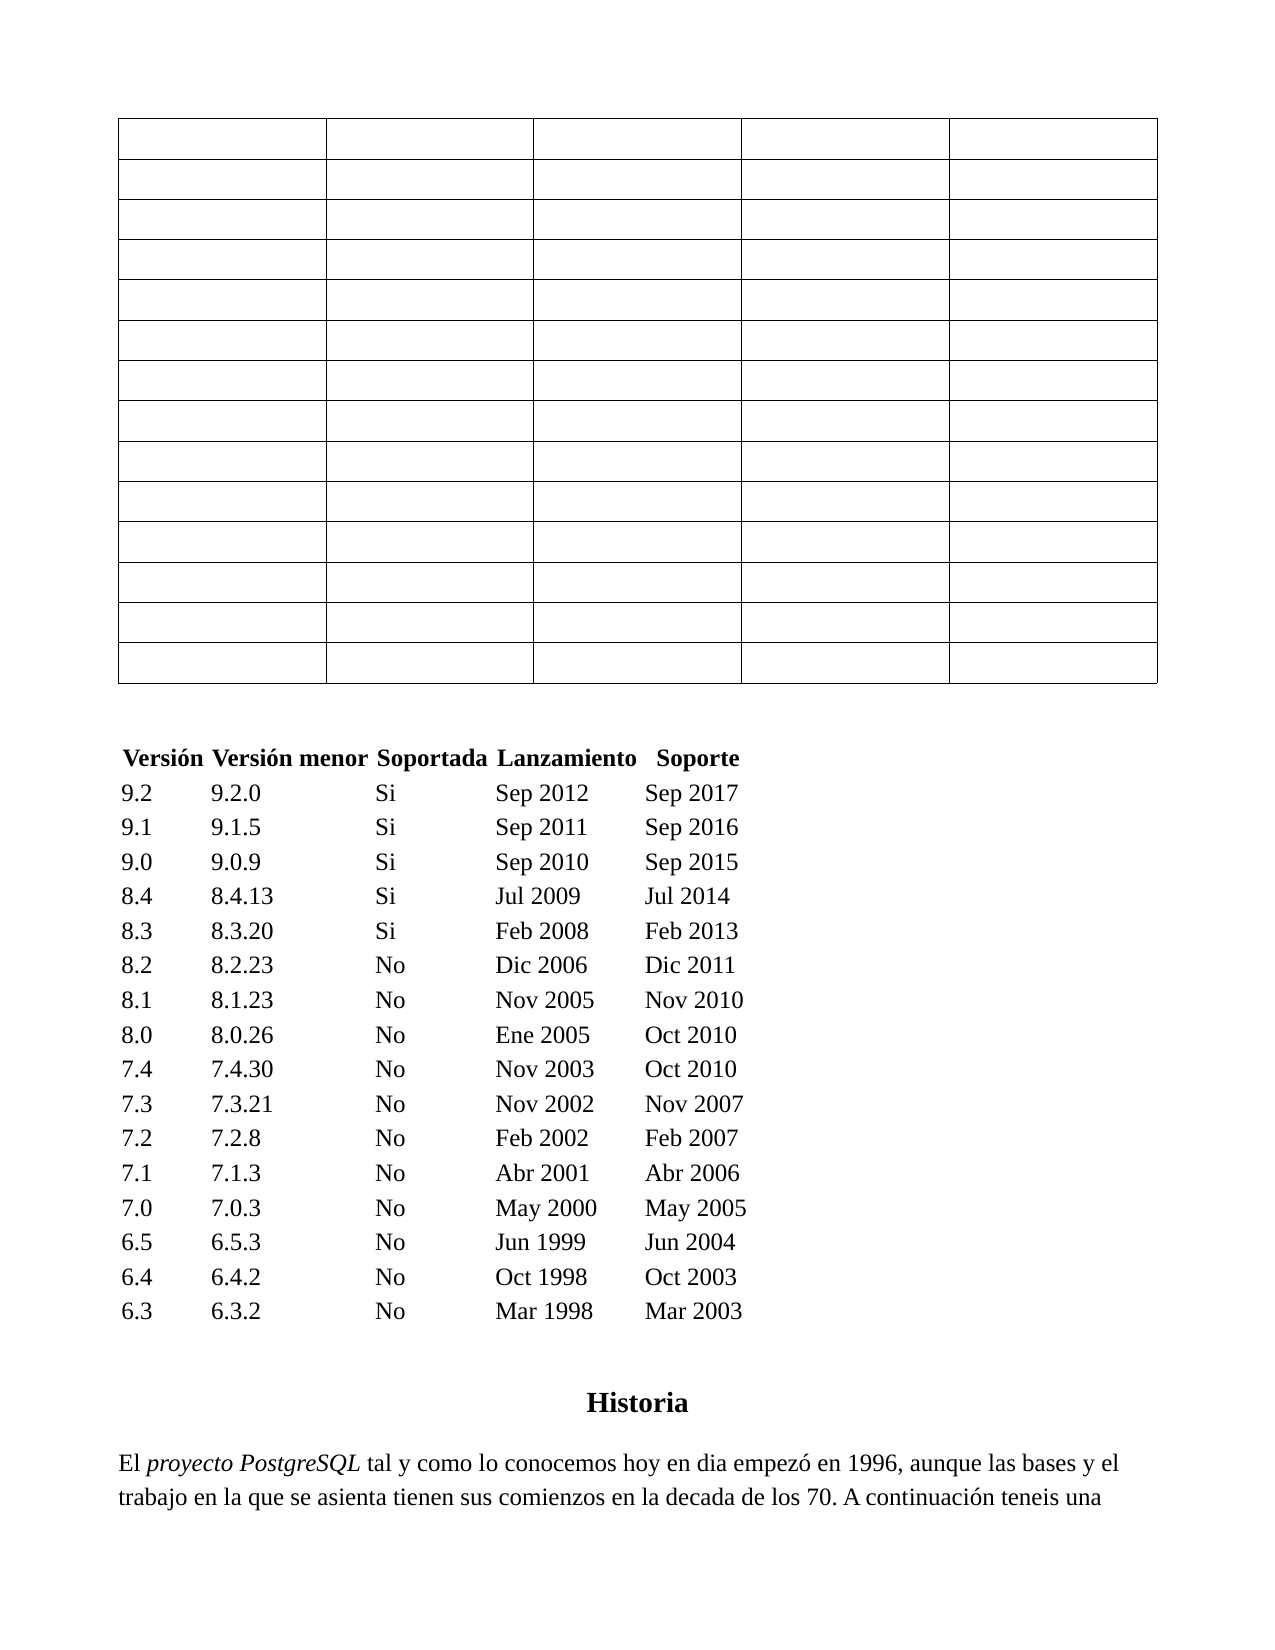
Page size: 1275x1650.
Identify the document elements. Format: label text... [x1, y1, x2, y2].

table_cell Feb 2002 [492, 1121, 642, 1155]
table_cell Feb 2008 [492, 913, 642, 948]
table_cell [742, 240, 949, 279]
table_cell No [372, 1051, 492, 1086]
table_cell 8.0 [118, 1017, 208, 1051]
table_cell 8.4.13 [208, 879, 372, 913]
table_cell 7.0.3 [208, 1190, 372, 1224]
table_cell [119, 522, 326, 562]
table_cell [327, 563, 533, 602]
table_cell May 2000 [492, 1190, 642, 1224]
table_cell [950, 240, 1157, 279]
table_header Versión [118, 740, 208, 775]
table_cell 9.1.5 [208, 809, 372, 844]
table_cell [119, 563, 326, 602]
table_cell [534, 643, 741, 682]
table_cell 9.0 [118, 844, 208, 878]
table_cell Nov 2003 [492, 1051, 642, 1086]
table_cell [327, 643, 533, 682]
table_cell 7.2.8 [208, 1121, 372, 1155]
table_cell [327, 603, 533, 642]
table_cell [327, 442, 533, 481]
table_cell [742, 442, 949, 481]
table_cell [950, 401, 1157, 441]
table_cell [950, 361, 1157, 400]
table_cell May 2005 [642, 1190, 754, 1224]
table_cell [742, 401, 949, 441]
table_cell Mar 2003 [642, 1294, 754, 1328]
table_cell [742, 119, 949, 158]
table_cell Nov 2005 [492, 982, 642, 1017]
table_cell [742, 482, 949, 521]
table_cell [327, 361, 533, 400]
table_cell [950, 563, 1157, 602]
table_cell [742, 280, 949, 320]
table_cell Feb 2007 [642, 1121, 754, 1155]
table_cell [327, 160, 533, 199]
table_cell [119, 240, 326, 279]
table_cell Sep 2015 [642, 844, 754, 878]
table_cell [534, 240, 741, 279]
table_cell [327, 280, 533, 320]
table_cell Si [372, 775, 492, 809]
table_cell [534, 321, 741, 360]
table_cell Mar 1998 [492, 1294, 642, 1328]
table_cell [327, 240, 533, 279]
table_cell Nov 2010 [642, 982, 754, 1017]
table_cell [119, 482, 326, 521]
table_cell [534, 522, 741, 562]
table_cell 8.3 [118, 913, 208, 948]
table_cell Sep 2010 [492, 844, 642, 878]
table_cell [950, 482, 1157, 521]
table_cell [742, 603, 949, 642]
table_header Versión menor [208, 740, 372, 775]
table_cell [742, 200, 949, 239]
table_cell Jun 1999 [492, 1224, 642, 1259]
table_cell [950, 200, 1157, 239]
table_cell [119, 160, 326, 199]
table_cell Sep 2017 [642, 775, 754, 809]
table_cell Sep 2012 [492, 775, 642, 809]
table_cell 6.4.2 [208, 1259, 372, 1293]
table_cell 8.3.20 [208, 913, 372, 948]
table_cell No [372, 982, 492, 1017]
table_cell [119, 361, 326, 400]
table_cell Sep 2011 [492, 809, 642, 844]
table_cell No [372, 1155, 492, 1190]
table_header Soportada [372, 740, 492, 775]
table_cell [119, 280, 326, 320]
table_cell [327, 321, 533, 360]
table_cell [534, 563, 741, 602]
table_cell [950, 522, 1157, 562]
table_cell Oct 1998 [492, 1259, 642, 1293]
table_cell 7.4.30 [208, 1051, 372, 1086]
table_cell 8.4 [118, 879, 208, 913]
table_cell 6.5.3 [208, 1224, 372, 1259]
table_cell [950, 119, 1157, 158]
table_cell [534, 280, 741, 320]
table_cell [534, 361, 741, 400]
table_cell Dic 2006 [492, 948, 642, 982]
table_cell Jul 2009 [492, 879, 642, 913]
table_cell [950, 643, 1157, 682]
table_cell [742, 321, 949, 360]
table_cell No [372, 1017, 492, 1051]
text El proyecto PostgreSQL tal y como lo conocemos hoy en dia empezó en 1996, aunque las bases y el trabajo en la que se asienta tienen sus comienzos en la decada de los 70. A continuación teneis una [118, 1448, 1157, 1511]
table_cell [327, 482, 533, 521]
table_cell [119, 442, 326, 481]
table_cell [327, 119, 533, 158]
table_cell Jul 2014 [642, 879, 754, 913]
table_cell [327, 522, 533, 562]
table_cell [742, 160, 949, 199]
table_cell Si [372, 913, 492, 948]
table_cell 6.5 [118, 1224, 208, 1259]
table_cell [119, 643, 326, 682]
table_cell [534, 119, 741, 158]
table_cell 7.3.21 [208, 1086, 372, 1121]
table_cell [534, 442, 741, 481]
table_cell No [372, 1259, 492, 1293]
table_cell Feb 2013 [642, 913, 754, 948]
table_cell 8.0.26 [208, 1017, 372, 1051]
table_cell Oct 2003 [642, 1259, 754, 1293]
table_cell 7.2 [118, 1121, 208, 1155]
table_cell Oct 2010 [642, 1017, 754, 1051]
table_cell 8.1.23 [208, 982, 372, 1017]
table_cell [534, 482, 741, 521]
table_cell No [372, 1121, 492, 1155]
table_cell [119, 119, 326, 158]
table_cell [534, 603, 741, 642]
table_cell [742, 643, 949, 682]
table_cell No [372, 1086, 492, 1121]
table_cell 9.1 [118, 809, 208, 844]
table_cell Nov 2007 [642, 1086, 754, 1121]
table_cell [742, 361, 949, 400]
table_cell 8.2 [118, 948, 208, 982]
table_cell [534, 401, 741, 441]
table_cell [119, 401, 326, 441]
table_cell Abr 2001 [492, 1155, 642, 1190]
table_cell Ene 2005 [492, 1017, 642, 1051]
table_cell Dic 2011 [642, 948, 754, 982]
table_cell [950, 280, 1157, 320]
table_cell 7.1.3 [208, 1155, 372, 1190]
table_cell 6.3 [118, 1294, 208, 1328]
table_cell [950, 603, 1157, 642]
table_cell 9.2 [118, 775, 208, 809]
table_cell [327, 401, 533, 441]
table_cell Jun 2004 [642, 1224, 754, 1259]
table_cell 8.2.23 [208, 948, 372, 982]
text Historia [118, 1386, 1157, 1419]
table_cell Sep 2016 [642, 809, 754, 844]
table_cell 7.3 [118, 1086, 208, 1121]
table_cell 7.1 [118, 1155, 208, 1190]
table_cell [534, 160, 741, 199]
table_cell 9.0.9 [208, 844, 372, 878]
table_header Soporte [642, 740, 754, 775]
table_cell [119, 321, 326, 360]
table_cell Si [372, 809, 492, 844]
table_cell [742, 563, 949, 602]
table_header Lanzamiento [492, 740, 642, 775]
table_cell [950, 442, 1157, 481]
table_cell 6.3.2 [208, 1294, 372, 1328]
table_cell 9.2.0 [208, 775, 372, 809]
table_cell 7.4 [118, 1051, 208, 1086]
table_cell No [372, 1190, 492, 1224]
table_cell No [372, 1224, 492, 1259]
table_cell [327, 200, 533, 239]
table_cell Abr 2006 [642, 1155, 754, 1190]
table_cell [119, 603, 326, 642]
table_cell [742, 522, 949, 562]
table_cell 8.1 [118, 982, 208, 1017]
table_cell [119, 200, 326, 239]
table_cell 7.0 [118, 1190, 208, 1224]
table_cell [950, 160, 1157, 199]
table_cell 6.4 [118, 1259, 208, 1293]
table_cell Oct 2010 [642, 1051, 754, 1086]
table_cell [534, 200, 741, 239]
table_cell [950, 321, 1157, 360]
table_cell No [372, 948, 492, 982]
table_cell Si [372, 844, 492, 878]
table_cell Nov 2002 [492, 1086, 642, 1121]
table_cell Si [372, 879, 492, 913]
table_cell No [372, 1294, 492, 1328]
